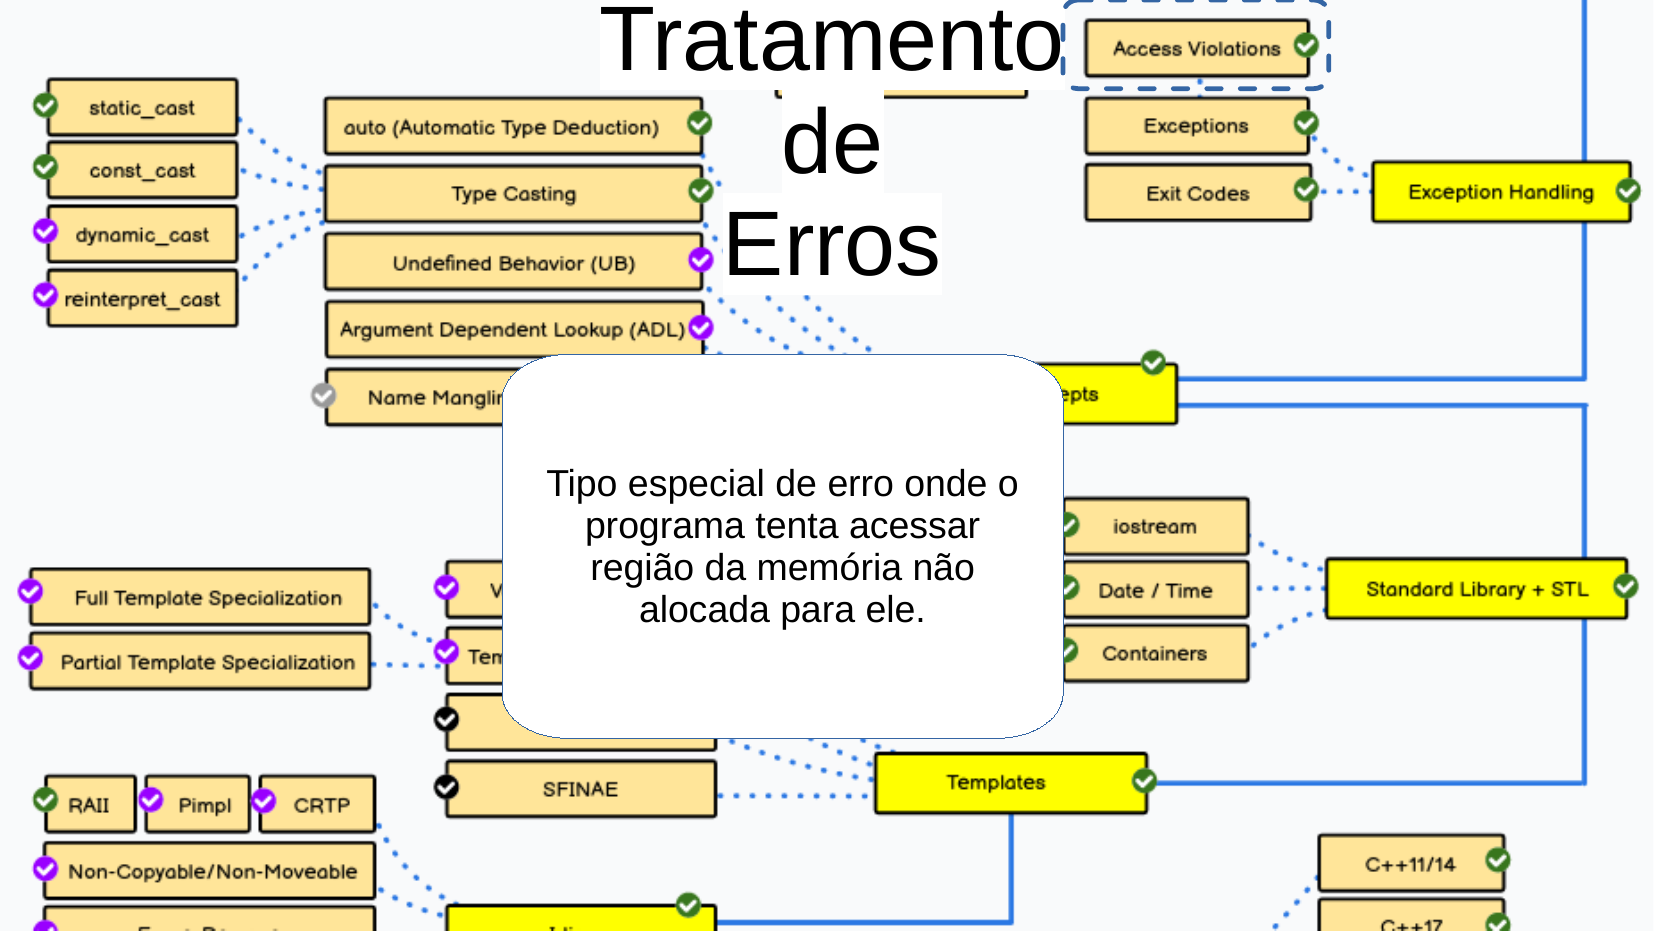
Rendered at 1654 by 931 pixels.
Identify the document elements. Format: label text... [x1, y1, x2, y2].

text_box Tipo especial de erro onde o programa tenta acessar região da memória não alocada para ele. [502, 354, 1064, 739]
title Tratamento de Erros [88, 0, 1577, 296]
picture [0, 0, 1654, 931]
